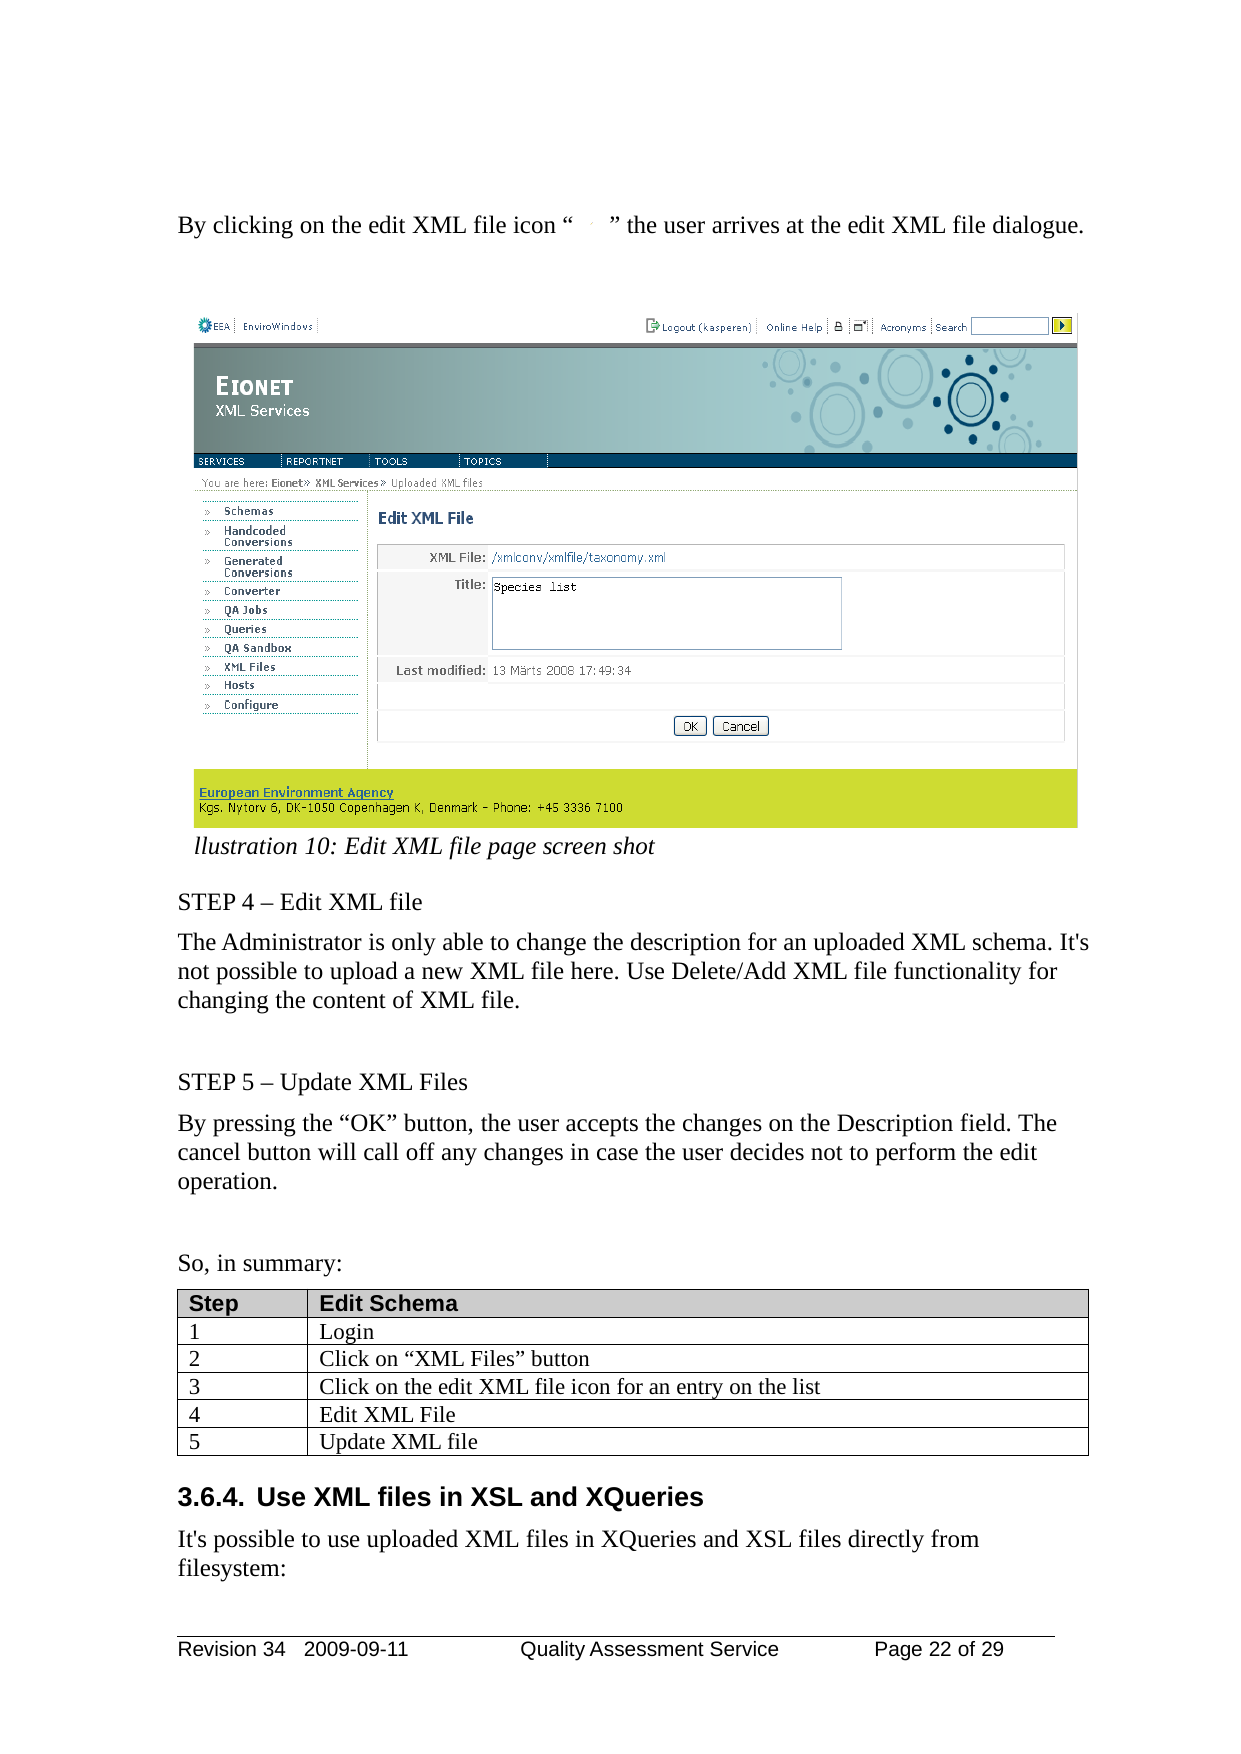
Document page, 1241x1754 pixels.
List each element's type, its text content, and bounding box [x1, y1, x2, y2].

text By clicking on the edit XML file icon “” the user arrives at the edit XML file dialogue. [177, 210, 1092, 239]
text It's possible to use uploaded XML files in XQueries and XSL files directly from filesystem: [177, 1524, 1092, 1582]
text The Administrator is only able to change the description for an uploaded XML schema. It's not possible to upload a new XML file here. Use Delete/Add XML file functionality for changing the content of XML file. [177, 927, 1092, 1014]
table_cell Login [308, 1318, 1088, 1344]
table_cell 1 [178, 1318, 307, 1344]
table_cell Edit XML File [308, 1400, 1088, 1427]
table_cell 4 [178, 1400, 307, 1427]
text llustration 10: Edit XML file page screen shot [194, 831, 1077, 860]
subtitle Use XML files in XSL and XQueries [177, 1481, 1092, 1512]
text STEP 4 – Edit XML file [177, 886, 1092, 915]
text So, in summary: [177, 1248, 1092, 1277]
table_header Step [178, 1290, 307, 1317]
table_cell 3 [178, 1373, 307, 1399]
text STEP 5 – Update XML Files [177, 1067, 1092, 1096]
table_cell Update XML file [308, 1428, 1088, 1454]
table_cell 5 [178, 1428, 307, 1454]
table_cell Click on the edit XML file icon for an entry on the list [308, 1373, 1088, 1399]
table_cell Click on “XML Files” button [308, 1345, 1088, 1372]
table_header Edit Schema [308, 1290, 1088, 1317]
text By pressing the “OK” button, the user accepts the changes on the Description field. The cancel button will call off any changes in case the user decides not to perform the edit operation. [177, 1108, 1092, 1195]
table_cell 2 [178, 1345, 307, 1372]
